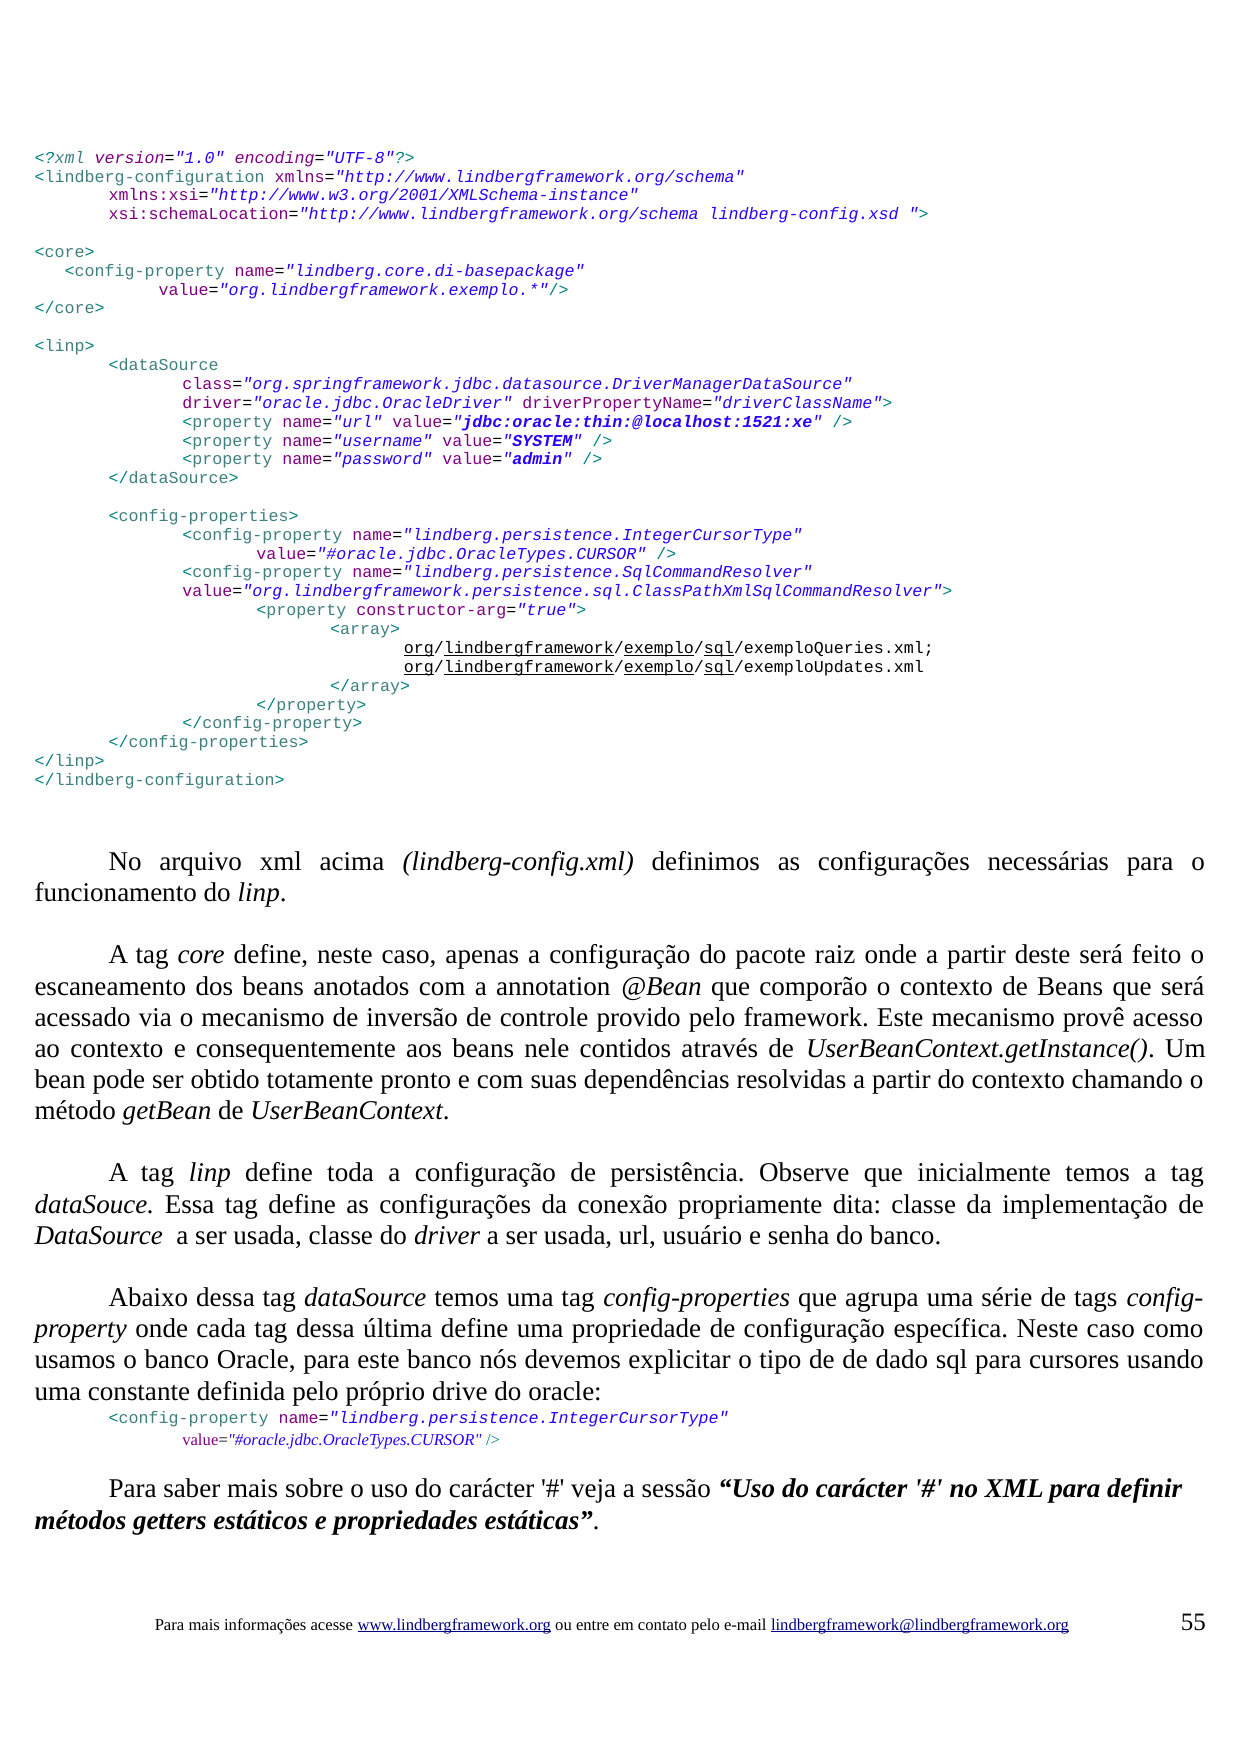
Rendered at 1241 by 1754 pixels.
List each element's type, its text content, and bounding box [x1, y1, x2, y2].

text xsi:schemaLocation="http://www.lindbergframework.org/schema lindberg-config.xsd "> [34, 206, 1206, 225]
text <array> [34, 621, 1206, 639]
text <core> [34, 243, 1206, 262]
text </linp> [34, 753, 1206, 771]
text <lindberg-configuration xmlns="http://www.lindbergframework.org/schema" [34, 168, 1206, 187]
text <config-property name="lindberg.persistence.IntegerCursorType" [34, 526, 1206, 545]
text <property constructor-arg="true"> [34, 602, 1206, 621]
text </dataSource> [34, 470, 1206, 489]
text class="org.springframework.jdbc.datasource.DriverManagerDataSource" [34, 376, 1206, 394]
text Para saber mais sobre o uso do carácter '#' veja a sessão “Uso do carácter '#' no XML para definir métodos getters estáticos e propriedades estáticas”. [34, 1473, 1206, 1535]
text A tag core define, neste caso, apenas a configuração do pacote raiz onde a partir deste será feito o escaneamento dos beans anotados com a annotation @Bean que comporão o contexto de Beans que será acessado via o mecanismo de inversão de controle provido pelo framework. Este mecanismo provê acesso ao contexto e consequentemente aos beans nele contidos através de UserBeanContext.getInstance(). Um bean pode ser obtido totamente pronto e com suas dependências resolvidas a partir do contexto chamando o método getBean de UserBeanContext. [34, 938, 1206, 1125]
text <config-property name="lindberg.persistence.SqlCommandResolver" [34, 564, 1206, 583]
text <dataSource [34, 357, 1206, 376]
text value="#oracle.jdbc.OracleTypes.CURSOR" /> [34, 545, 1206, 564]
text org/lindbergframework/exemplo/sql/exemploQueries.xml; [34, 639, 1206, 658]
text </config-property> [34, 715, 1206, 734]
text </core> [34, 300, 1206, 319]
text <config-property name="lindberg.persistence.IntegerCursorType" [34, 1406, 1206, 1429]
text value="#oracle.jdbc.OracleTypes.CURSOR" /> [34, 1429, 1206, 1448]
text <linp> [34, 338, 1206, 357]
text <property name="password" value="admin" /> [34, 451, 1206, 470]
text </config-properties> [34, 734, 1206, 753]
text value="org.lindbergframework.persistence.sql.ClassPathXmlSqlCommandResolver"> [34, 583, 1206, 602]
text A tag linp define toda a configuração de persistência. Observe que inicialmente temos a tag dataSouce. Essa tag define as configurações da conexão propriamente dita: classe da implementação de DataSource a ser usada, classe do driver a ser usada, url, usuário e senha do banco. [34, 1157, 1206, 1250]
text driver="oracle.jdbc.OracleDriver" driverPropertyName="driverClassName"> [34, 394, 1206, 413]
text <config-property name="lindberg.core.di-basepackage" value="org.lindbergframework.exemplo.*"/> [34, 262, 1206, 300]
text </property> [34, 696, 1206, 715]
text <?xml version="1.0" encoding="UTF-8"?> [34, 149, 1206, 168]
text </lindberg-configuration> [34, 771, 1206, 790]
text Abaixo dessa tag dataSource temos uma tag config-properties que agrupa uma série de tags config-property onde cada tag dessa última define uma propriedade de configuração específica. Neste caso como usamos o banco Oracle, para este banco nós devemos explicitar o tipo de de dado sql para cursores usando uma constante definida pelo próprio drive do oracle: [34, 1281, 1206, 1406]
text org/lindbergframework/exemplo/sql/exemploUpdates.xml [34, 658, 1206, 677]
text <property name="url" value="jdbc:oracle:thin:@localhost:1521:xe" /> [34, 413, 1206, 432]
text </array> [34, 677, 1206, 696]
text <config-properties> [34, 507, 1206, 526]
text xmlns:xsi="http://www.w3.org/2001/XMLSchema-instance" [34, 187, 1206, 206]
text No arquivo xml acima (lindberg-config.xml) definimos as configurações necessárias para o funcionamento do linp. [34, 845, 1206, 907]
text <property name="username" value="SYSTEM" /> [34, 432, 1206, 451]
